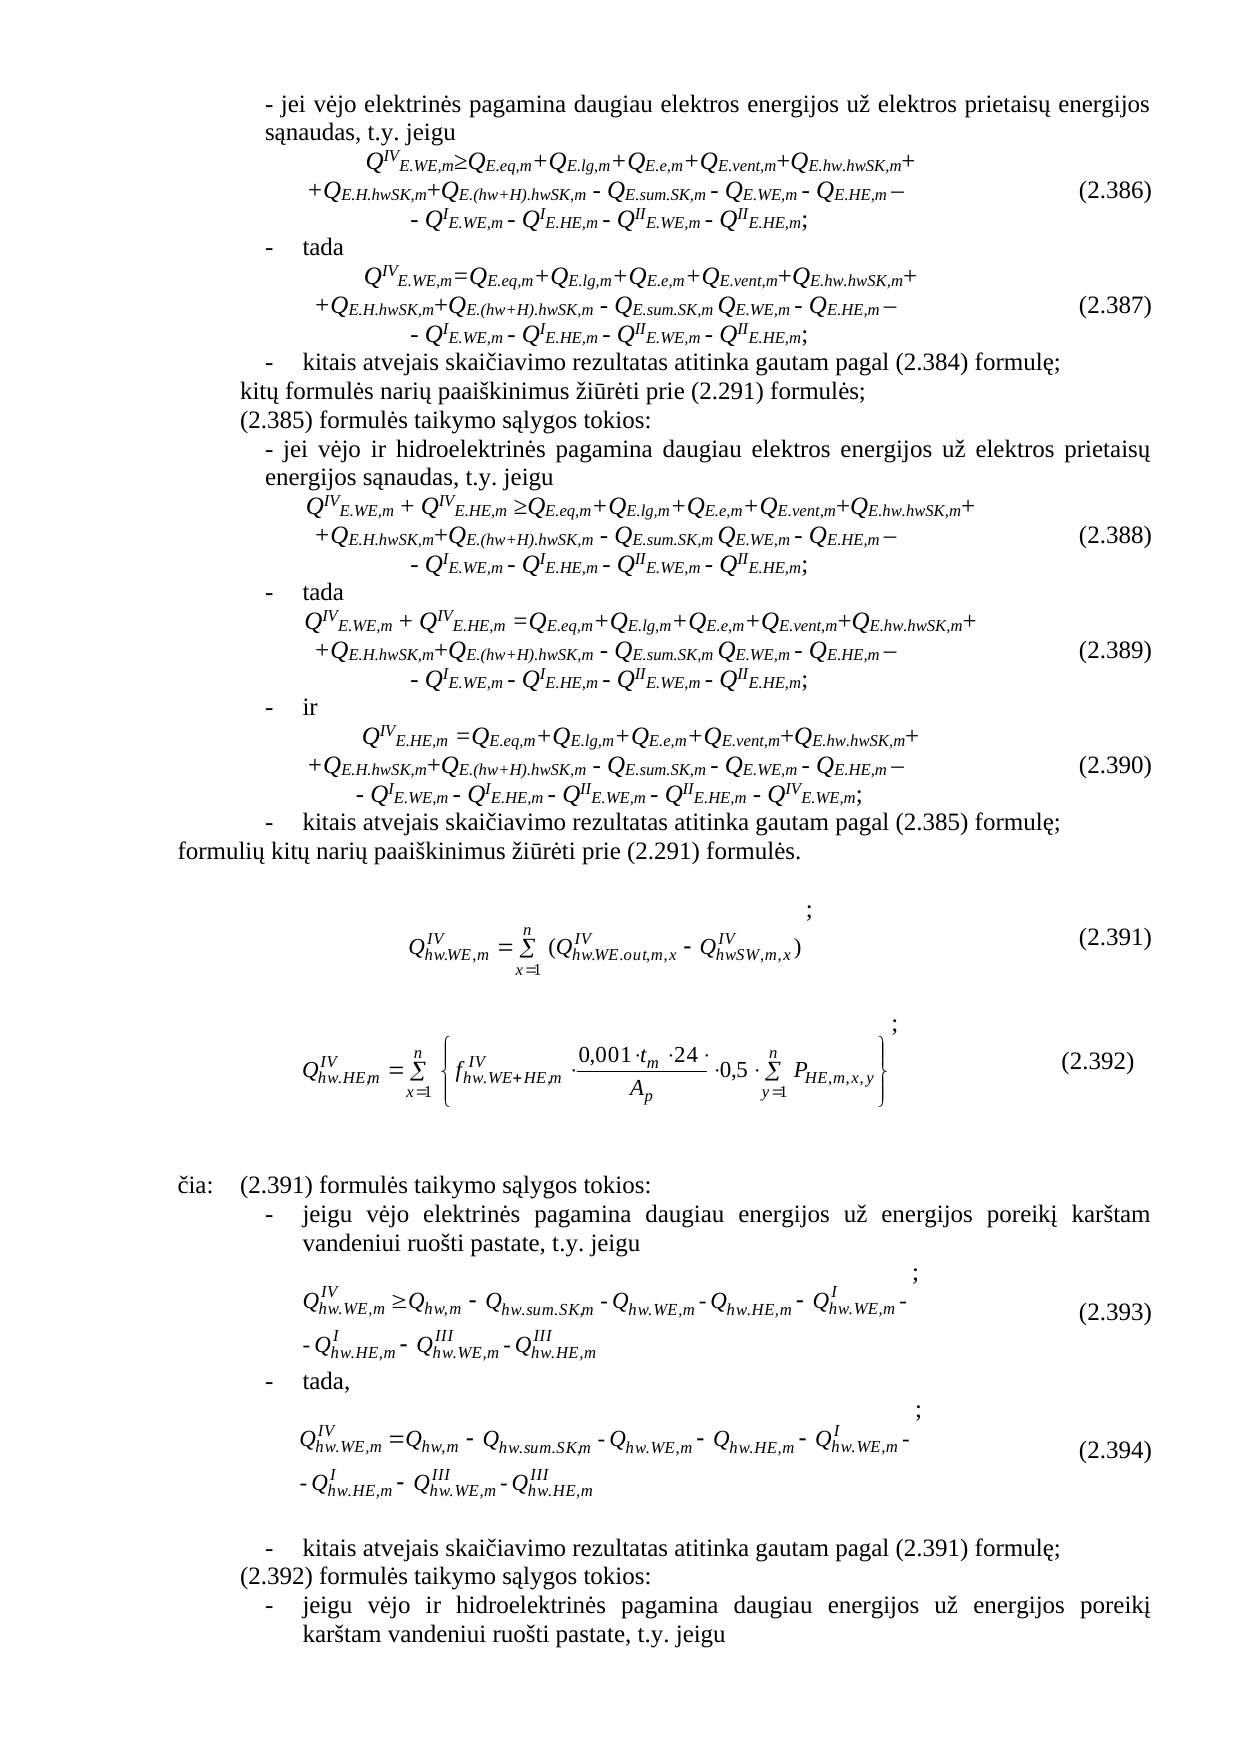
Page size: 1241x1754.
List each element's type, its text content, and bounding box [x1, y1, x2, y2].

text čia: (2.391) formulės taikymo sąlygos tokios: [177, 1170, 1151, 1199]
text formulių kitų narių paaiškinimus žiūrėti prie (2.291) formulės. [177, 836, 1151, 865]
table_header ; [177, 1008, 1020, 1113]
table_header (2.387) [1052, 261, 1163, 347]
text kitų formulės narių paaiškinimus žiūrėti prie (2.291) formulės; [240, 376, 1151, 405]
table_header (2.393) [1052, 1257, 1163, 1366]
table_header QIVE.HE,m =QE.eq,m+QE.lg,m+QE.e,m+QE.vent,m+QE.hw.hwSK,m+ +QE.H.hwSK,m+QE.(hw+H).hwSK,m - QE.sum.SK,m - QE.WE,m - QE.HE,m – - QIE.WE,m - QIE.HE,m - QIIE.WE,m - QIIE.HE,m - QIVE.WE,m; [166, 721, 1052, 807]
table_header ; [166, 1257, 1052, 1366]
text - kitais atvejais skaičiavimo rezultatas atitinka gautam pagal (2.385) formulę; [265, 807, 1151, 836]
table_header QIVE.WE,m≥QE.eq,m+QE.lg,m+QE.e,m+QE.vent,m+QE.hw.hwSK,m+ +QE.H.hwSK,m+QE.(hw+H).hwSK,m - QE.sum.SK,m - QE.WE,m - QE.HE,m – - QIE.WE,m - QIE.HE,m - QIIE.WE,m - QIIE.HE,m; [166, 146, 1052, 232]
text - jeigu vėjo ir hidroelektrinės pagamina daugiau energijos už energijos poreikį karštam vandeniui ruošti pastate, t.y. jeigu [265, 1590, 1151, 1648]
text - jeigu vėjo elektrinės pagamina daugiau energijos už energijos poreikį karštam vandeniui ruošti pastate, t.y. jeigu [265, 1199, 1151, 1257]
text (2.385) formulės taikymo sąlygos tokios: [240, 405, 1151, 434]
table_header QIVE.WE,m + QIVE.HE,m =QE.eq,m+QE.lg,m+QE.e,m+QE.vent,m+QE.hw.hwSK,m+ +QE.H.hwSK,m+QE.(hw+H).hwSK,m - QE.sum.SK,m QE.WE,m - QE.HE,m – - QIE.WE,m - QIE.HE,m - QIIE.WE,m - QIIE.HE,m; [166, 606, 1052, 692]
table_header ; [166, 1395, 1052, 1504]
table_header ; [166, 894, 1052, 979]
table_header (2.391) [1052, 894, 1163, 979]
table_header QIVE.WE,m=QE.eq,m+QE.lg,m+QE.e,m+QE.vent,m+QE.hw.hwSK,m+ +QE.H.hwSK,m+QE.(hw+H).hwSK,m - QE.sum.SK,m QE.WE,m - QE.HE,m – - QIE.WE,m - QIE.HE,m - QIIE.WE,m - QIIE.HE,m; [166, 261, 1052, 347]
text - tada [265, 577, 1151, 606]
table_header (2.392) [1020, 1008, 1151, 1113]
table_header (2.386) [1052, 146, 1163, 232]
table_header (2.388) [1052, 491, 1163, 577]
text - ir [265, 692, 1151, 721]
text (2.392) formulės taikymo sąlygos tokios: [240, 1561, 1151, 1590]
table_header QIVE.WE,m + QIVE.HE,m ≥QE.eq,m+QE.lg,m+QE.e,m+QE.vent,m+QE.hw.hwSK,m+ +QE.H.hwSK,m+QE.(hw+H).hwSK,m - QE.sum.SK,m QE.WE,m - QE.HE,m – - QIE.WE,m - QIE.HE,m - QIIE.WE,m - QIIE.HE,m; [166, 491, 1052, 577]
text - jei vėjo ir hidroelektrinės pagamina daugiau elektros energijos už elektros prietaisų energijos sąnaudas, t.y. jeigu [265, 434, 1151, 491]
text - jei vėjo elektrinės pagamina daugiau elektros energijos už elektros prietaisų energijos sąnaudas, t.y. jeigu [265, 89, 1151, 146]
table_header (2.394) [1052, 1395, 1163, 1504]
text - kitais atvejais skaičiavimo rezultatas atitinka gautam pagal (2.391) formulę; [265, 1533, 1151, 1561]
table_header (2.390) [1052, 721, 1163, 807]
table_header (2.389) [1052, 606, 1163, 692]
text - tada [265, 232, 1151, 261]
text - tada, [265, 1366, 1151, 1394]
text - kitais atvejais skaičiavimo rezultatas atitinka gautam pagal (2.384) formulę; [265, 347, 1151, 376]
